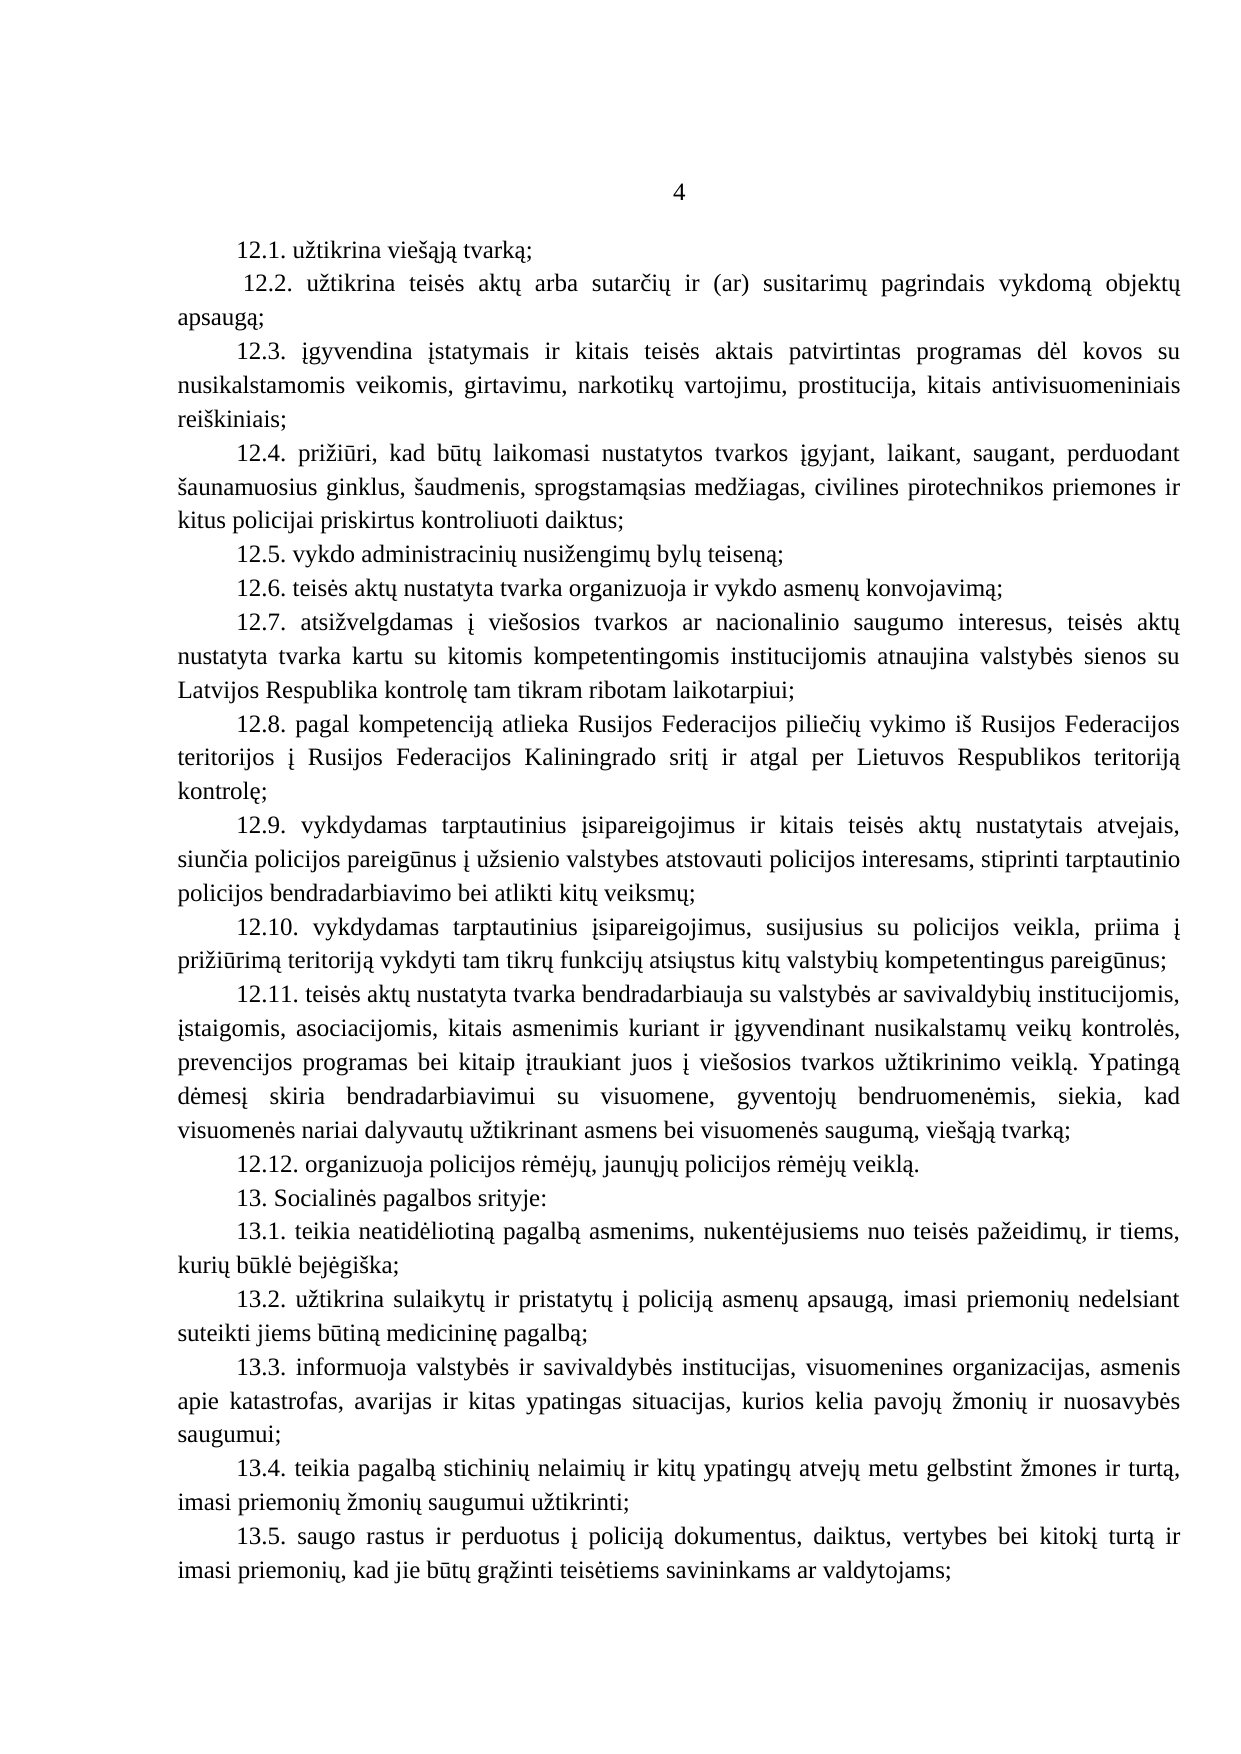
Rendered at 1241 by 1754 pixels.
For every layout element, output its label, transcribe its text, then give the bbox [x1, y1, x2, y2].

text 12.5. vykdo administracinių nusižengimų bylų teiseną; [177, 539, 1181, 568]
text 12.1. užtikrina viešąją tvarką; [177, 235, 1181, 263]
text 13. Socialinės pagalbos srityje: [177, 1183, 1181, 1211]
text 12.3. įgyvendina įstatymais ir kitais teisės aktais patvirtintas programas dėl kovos su nusikalstamomis veikomis, girtavimu, narkotikų vartojimu, prostitucija, kitais antivisuomeniniais reiškiniais; [177, 336, 1181, 433]
text 12.10. vykdydamas tarptautinius įsipareigojimus, susijusius su policijos veikla, priima į prižiūrimą teritoriją vykdyti tam tikrų funkcijų atsiųstus kitų valstybių kompetentingus pareigūnus; [177, 912, 1181, 974]
text 13.1. teikia neatidėliotiną pagalbą asmenims, nukentėjusiems nuo teisės pažeidimų, ir tiems, kurių būklė bejėgiška; [177, 1216, 1181, 1279]
text 12.12. organizuoja policijos rėmėjų, jaunųjų policijos rėmėjų veiklą. [177, 1149, 1181, 1177]
text 12.2. užtikrina teisės aktų arba sutarčių ir (ar) susitarimų pagrindais vykdomą objektų apsaugą; [177, 268, 1181, 331]
text 12.9. vykdydamas tarptautinius įsipareigojimus ir kitais teisės aktų nustatytais atvejais, siunčia policijos pareigūnus į užsienio valstybes atstovauti policijos interesams, stiprinti tarptautinio policijos bendradarbiavimo bei atlikti kitų veiksmų; [177, 810, 1181, 907]
text 13.3. informuoja valstybės ir savivaldybės institucijas, visuomenines organizacijas, asmenis apie katastrofas, avarijas ir kitas ypatingas situacijas, kurios kelia pavojų žmonių ir nuosavybės saugumui; [177, 1352, 1181, 1448]
text 12.7. atsižvelgdamas į viešosios tvarkos ar nacionalinio saugumo interesus, teisės aktų nustatyta tvarka kartu su kitomis kompetentingomis institucijomis atnaujina valstybės sienos su Latvijos Respublika kontrolę tam tikram ribotam laikotarpiui; [177, 607, 1181, 703]
text 12.11. teisės aktų nustatyta tvarka bendradarbiauja su valstybės ar savivaldybių institucijomis, įstaigomis, asociacijomis, kitais asmenimis kuriant ir įgyvendinant nusikalstamų veikų kontrolės, prevencijos programas bei kitaip įtraukiant juos į viešosios tvarkos užtikrinimo veiklą. Ypatingą dėmesį skiria bendradarbiavimui su visuomene, gyventojų bendruomenėmis, siekia, kad visuomenės nariai dalyvautų užtikrinant asmens bei visuomenės saugumą, viešąją tvarką; [177, 979, 1181, 1144]
text 13.5. saugo rastus ir perduotus į policiją dokumentus, daiktus, vertybes bei kitokį turtą ir imasi priemonių, kad jie būtų grąžinti teisėtiems savininkams ar valdytojams; [177, 1521, 1181, 1584]
text 12.8. pagal kompetenciją atlieka Rusijos Federacijos piliečių vykimo iš Rusijos Federacijos teritorijos į Rusijos Federacijos Kaliningrado sritį ir atgal per Lietuvos Respublikos teritoriją kontrolę; [177, 709, 1181, 805]
text 13.2. užtikrina sulaikytų ir pristatytų į policiją asmenų apsaugą, imasi priemonių nedelsiant suteikti jiems būtiną medicininę pagalbą; [177, 1284, 1181, 1347]
text 13.4. teikia pagalbą stichinių nelaimių ir kitų ypatingų atvejų metu gelbstint žmones ir turtą, imasi priemonių žmonių saugumui užtikrinti; [177, 1453, 1181, 1516]
text 12.6. teisės aktų nustatyta tvarka organizuoja ir vykdo asmenų konvojavimą; [177, 573, 1181, 602]
text 12.4. prižiūri, kad būtų laikomasi nustatytos tvarkos įgyjant, laikant, saugant, perduodant šaunamuosius ginklus, šaudmenis, sprogstamąsias medžiagas, civilines pirotechnikos priemones ir kitus policijai priskirtus kontroliuoti daiktus; [177, 438, 1181, 534]
